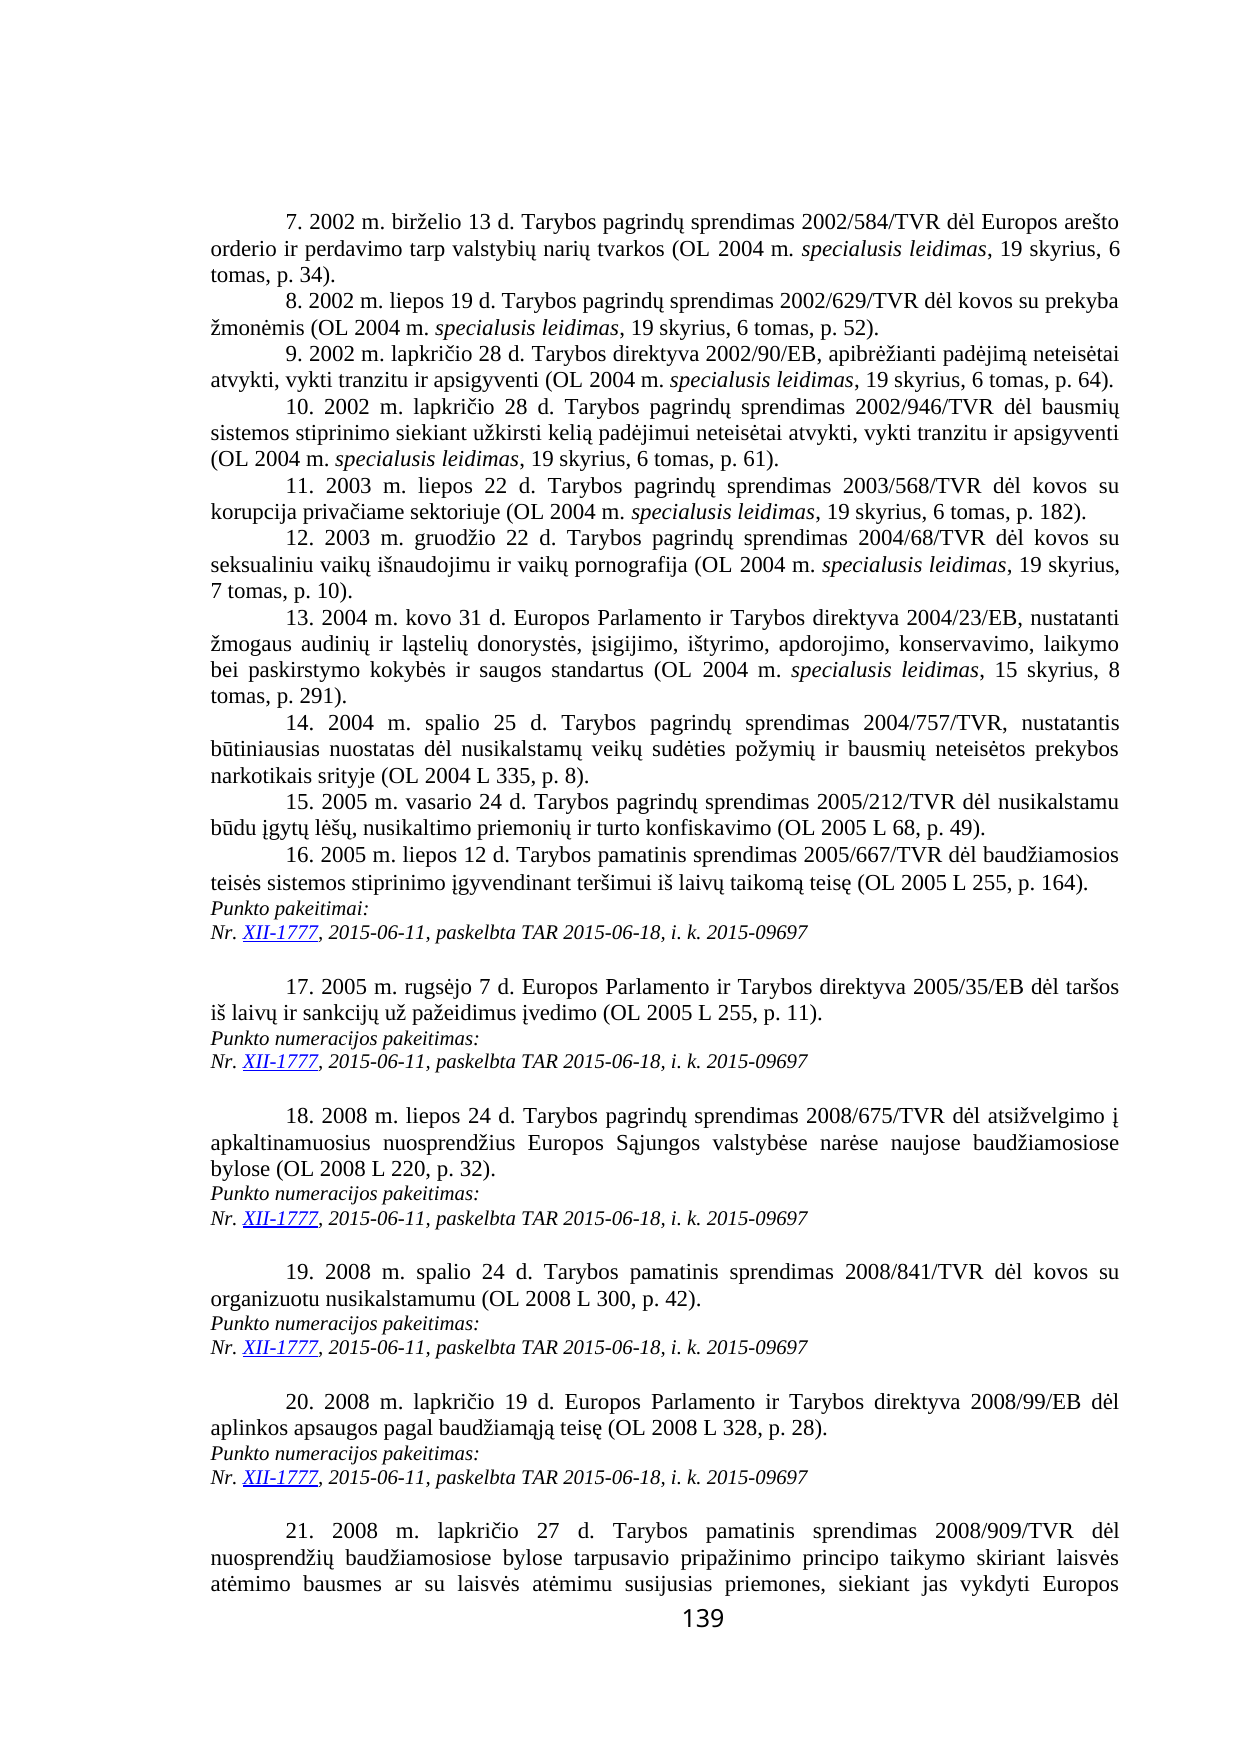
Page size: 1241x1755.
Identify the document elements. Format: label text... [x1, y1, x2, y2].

text 19. 2008 m. spalio 24 d. Tarybos pamatinis sprendimas 2008/841/TVR dėl kovos su organizuotu nusikalstamumu (OL 2008 L 300, p. 42). [210, 1258, 1120, 1311]
text Punkto numeracijos pakeitimas: [210, 1311, 1120, 1335]
text Nr. XII-1777, 2015-06-11, paskelbta TAR 2015-06-18, i. k. 2015-09697 [210, 1049, 1120, 1073]
text 9. 2002 m. lapkričio 28 d. Tarybos direktyva 2002/90/EB, apibrėžianti padėjimą neteisėtai atvykti, vykti tranzitu ir apsigyventi (OL 2004 m. specialusis leidimas, 19 skyrius, 6 tomas, p. 64). [210, 340, 1120, 393]
text 14. 2004 m. spalio 25 d. Tarybos pagrindų sprendimas 2004/757/TVR, nustatantis būtiniausias nuostatas dėl nusikalstamų veikų sudėties požymių ir bausmių neteisėtos prekybos narkotikais srityje (OL 2004 L 335, p. 8). [210, 709, 1120, 788]
text Nr. XII-1777, 2015-06-11, paskelbta TAR 2015-06-18, i. k. 2015-09697 [210, 1205, 1120, 1229]
text 10. 2002 m. lapkričio 28 d. Tarybos pagrindų sprendimas 2002/946/TVR dėl bausmių sistemos stiprinimo siekiant užkirsti kelią padėjimui neteisėtai atvykti, vykti tranzitu ir apsigyventi (OL 2004 m. specialusis leidimas, 19 skyrius, 6 tomas, p. 61). [210, 393, 1120, 472]
text 20. 2008 m. lapkričio 19 d. Europos Parlamento ir Tarybos direktyva 2008/99/EB dėl aplinkos apsaugos pagal baudžiamąją teisę (OL 2008 L 328, p. 28). [210, 1388, 1120, 1441]
text 17. 2005 m. rugsėjo 7 d. Europos Parlamento ir Tarybos direktyva 2005/35/EB dėl taršos iš laivų ir sankcijų už pažeidimus įvedimo (OL 2005 L 255, p. 11). [210, 973, 1120, 1025]
text 7. 2002 m. birželio 13 d. Tarybos pagrindų sprendimas 2002/584/TVR dėl Europos arešto orderio ir perdavimo tarp valstybių narių tvarkos (OL 2004 m. specialusis leidimas, 19 skyrius, 6 tomas, p. 34). [210, 208, 1120, 287]
text 15. 2005 m. vasario 24 d. Tarybos pagrindų sprendimas 2005/212/TVR dėl nusikalstamu būdu įgytų lėšų, nusikaltimo priemonių ir turto konfiskavimo (OL 2005 L 68, p. 49). [210, 788, 1120, 841]
text 8. 2002 m. liepos 19 d. Tarybos pagrindų sprendimas 2002/629/TVR dėl kovos su prekyba žmonėmis (OL 2004 m. specialusis leidimas, 19 skyrius, 6 tomas, p. 52). [210, 287, 1120, 340]
text 11. 2003 m. liepos 22 d. Tarybos pagrindų sprendimas 2003/568/TVR dėl kovos su korupcija privačiame sektoriuje (OL 2004 m. specialusis leidimas, 19 skyrius, 6 tomas, p. 182). [210, 472, 1120, 524]
text 21. 2008 m. lapkričio 27 d. Tarybos pamatinis sprendimas 2008/909/TVR dėl nuosprendžių baudžiamosiose bylose tarpusavio pripažinimo principo taikymo skiriant laisvės atėmimo bausmes ar su laisvės atėmimu susijusias priemones, siekiant jas vykdyti Europos [210, 1517, 1120, 1596]
text Punkto numeracijos pakeitimas: [210, 1025, 1120, 1049]
text 18. 2008 m. liepos 24 d. Tarybos pagrindų sprendimas 2008/675/TVR dėl atsižvelgimo į apkaltinamuosius nuosprendžius Europos Sąjungos valstybėse narėse naujose baudžiamosiose bylose (OL 2008 L 220, p. 32). [210, 1102, 1120, 1181]
text 12. 2003 m. gruodžio 22 d. Tarybos pagrindų sprendimas 2004/68/TVR dėl kovos su seksualiniu vaikų išnaudojimu ir vaikų pornografija (OL 2004 m. specialusis leidimas, 19 skyrius, 7 tomas, p. 10). [210, 524, 1120, 603]
text 16. 2005 m. liepos 12 d. Tarybos pamatinis sprendimas 2005/667/TVR dėl baudžiamosios teisės sistemos stiprinimo įgyvendinant teršimui iš laivų taikomą teisę (OL 2005 L 255, p. 164). [210, 841, 1120, 896]
text Punkto numeracijos pakeitimas: [210, 1441, 1120, 1464]
text 13. 2004 m. kovo 31 d. Europos Parlamento ir Tarybos direktyva 2004/23/EB, nustatanti žmogaus audinių ir ląstelių donorystės, įsigijimo, ištyrimo, apdorojimo, konservavimo, laikymo bei paskirstymo kokybės ir saugos standartus (OL 2004 m. specialusis leidimas, 15 skyrius, 8 tomas, p. 291). [210, 603, 1120, 709]
text Punkto numeracijos pakeitimas: [210, 1181, 1120, 1205]
text Nr. XII-1777, 2015-06-11, paskelbta TAR 2015-06-18, i. k. 2015-09697 [210, 1335, 1120, 1359]
text Nr. XII-1777, 2015-06-11, paskelbta TAR 2015-06-18, i. k. 2015-09697 [210, 920, 1120, 944]
text Punkto pakeitimai: [210, 896, 1120, 920]
text Nr. XII-1777, 2015-06-11, paskelbta TAR 2015-06-18, i. k. 2015-09697 [210, 1464, 1120, 1489]
